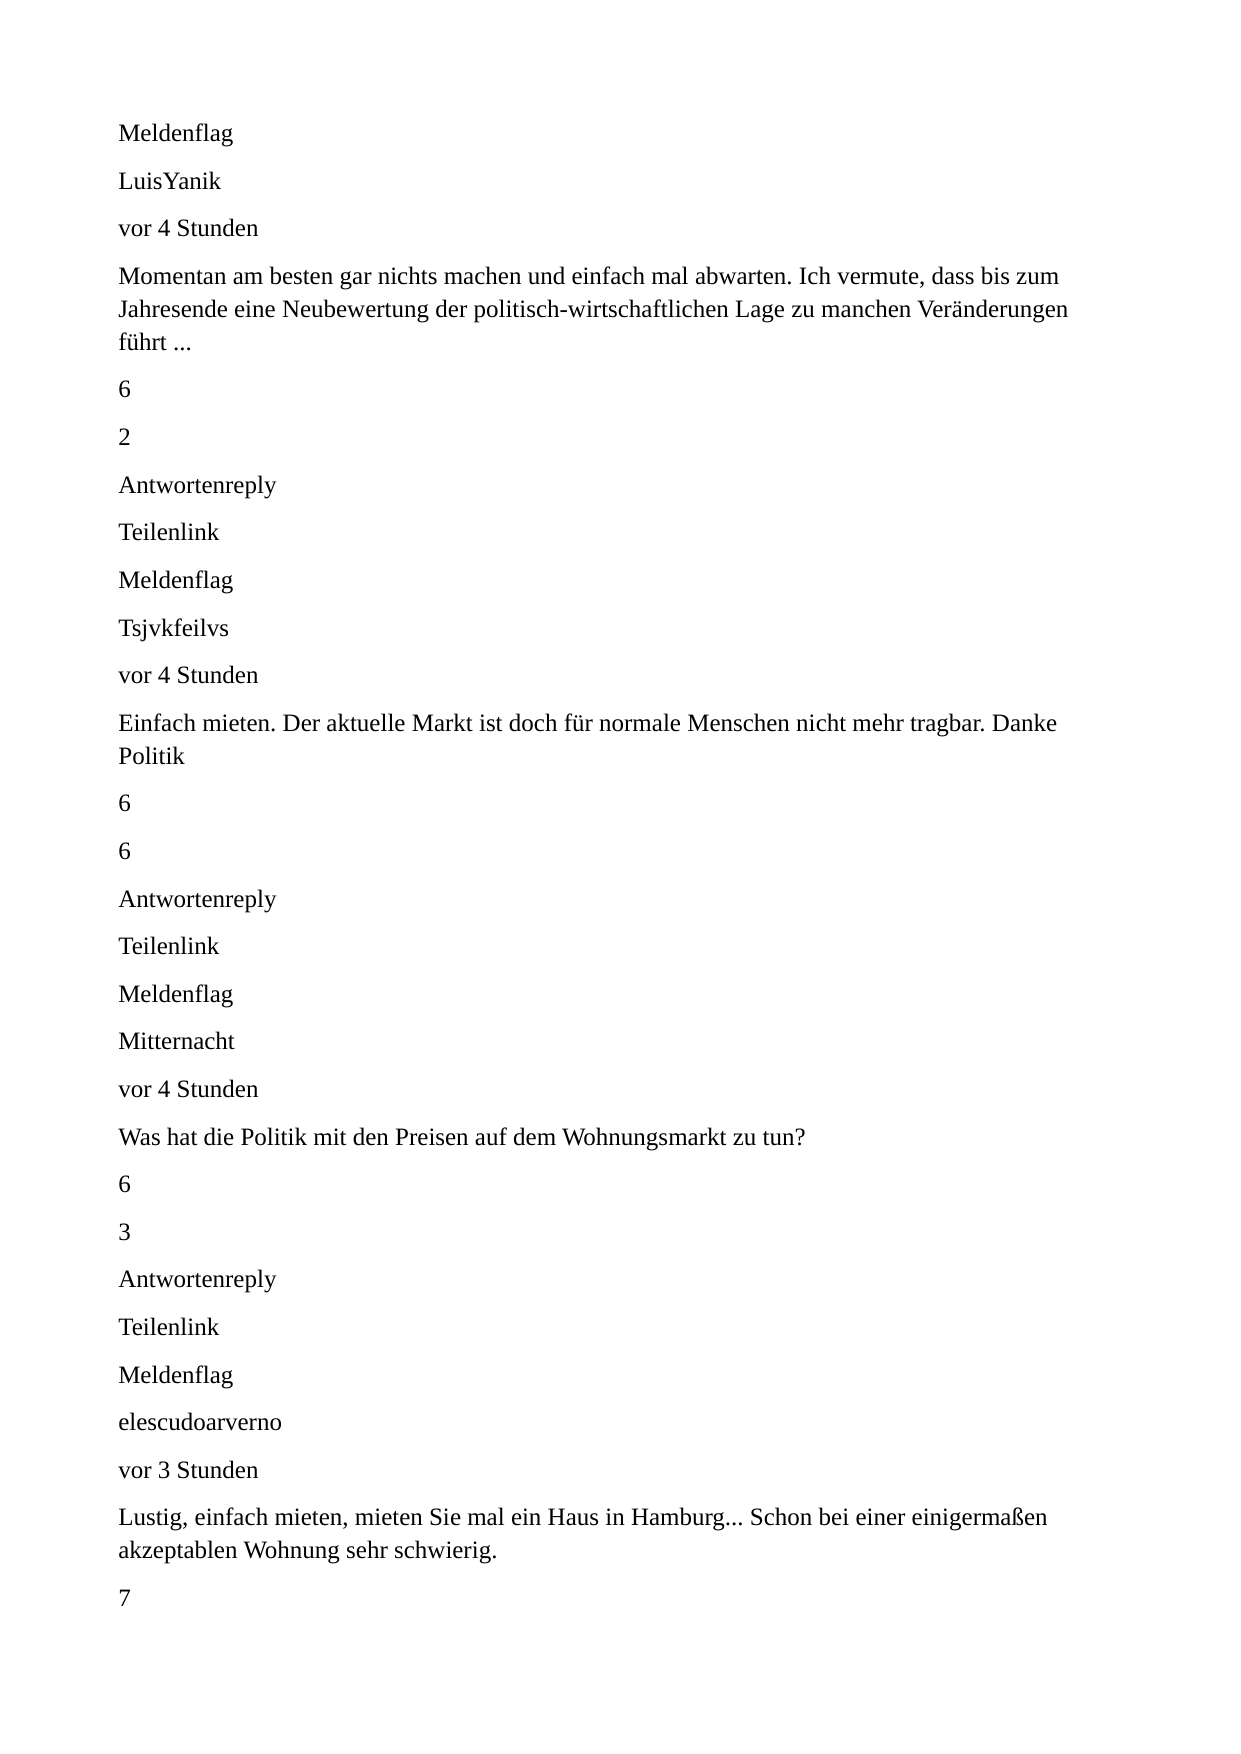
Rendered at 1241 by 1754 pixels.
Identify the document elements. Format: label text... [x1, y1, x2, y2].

text Teilenlink [118, 1312, 1122, 1341]
text Was hat die Politik mit den Preisen auf dem Wohnungsmarkt zu tun? [118, 1122, 1122, 1150]
text 6 [118, 1169, 1122, 1198]
text vor 3 Stunden [118, 1455, 1122, 1484]
text 3 [118, 1217, 1122, 1246]
text vor 4 Stunden [118, 660, 1122, 689]
text Momentan am besten gar nichts machen und einfach mal abwarten. Ich vermute, dass bis zum Jahresende eine Neubewertung der politisch-wirtschaftlichen Lage zu manchen Veränderungen führt ... [118, 261, 1122, 356]
text Einfach mieten. Der aktuelle Markt ist doch für normale Menschen nicht mehr tragbar. Danke Politik [118, 708, 1122, 769]
text Antwortenreply [118, 470, 1122, 498]
text LuisYanik [118, 166, 1122, 194]
text 6 [118, 836, 1122, 865]
text Meldenflag [118, 565, 1122, 594]
text Meldenflag [118, 979, 1122, 1008]
text 7 [118, 1583, 1122, 1612]
text Tsjvkfeilvs [118, 613, 1122, 641]
text Mitternacht [118, 1026, 1122, 1055]
text Teilenlink [118, 517, 1122, 546]
text Lustig, einfach mieten, mieten Sie mal ein Haus in Hamburg... Schon bei einer einigermaßen akzeptablen Wohnung sehr schwierig. [118, 1502, 1122, 1564]
text 6 [118, 788, 1122, 817]
text Antwortenreply [118, 884, 1122, 912]
text Meldenflag [118, 1360, 1122, 1388]
text vor 4 Stunden [118, 1074, 1122, 1103]
text 2 [118, 422, 1122, 451]
text vor 4 Stunden [118, 213, 1122, 242]
text 6 [118, 374, 1122, 403]
text Teilenlink [118, 931, 1122, 960]
text Meldenflag [118, 118, 1122, 147]
text elescudoarverno [118, 1407, 1122, 1436]
text Antwortenreply [118, 1264, 1122, 1293]
